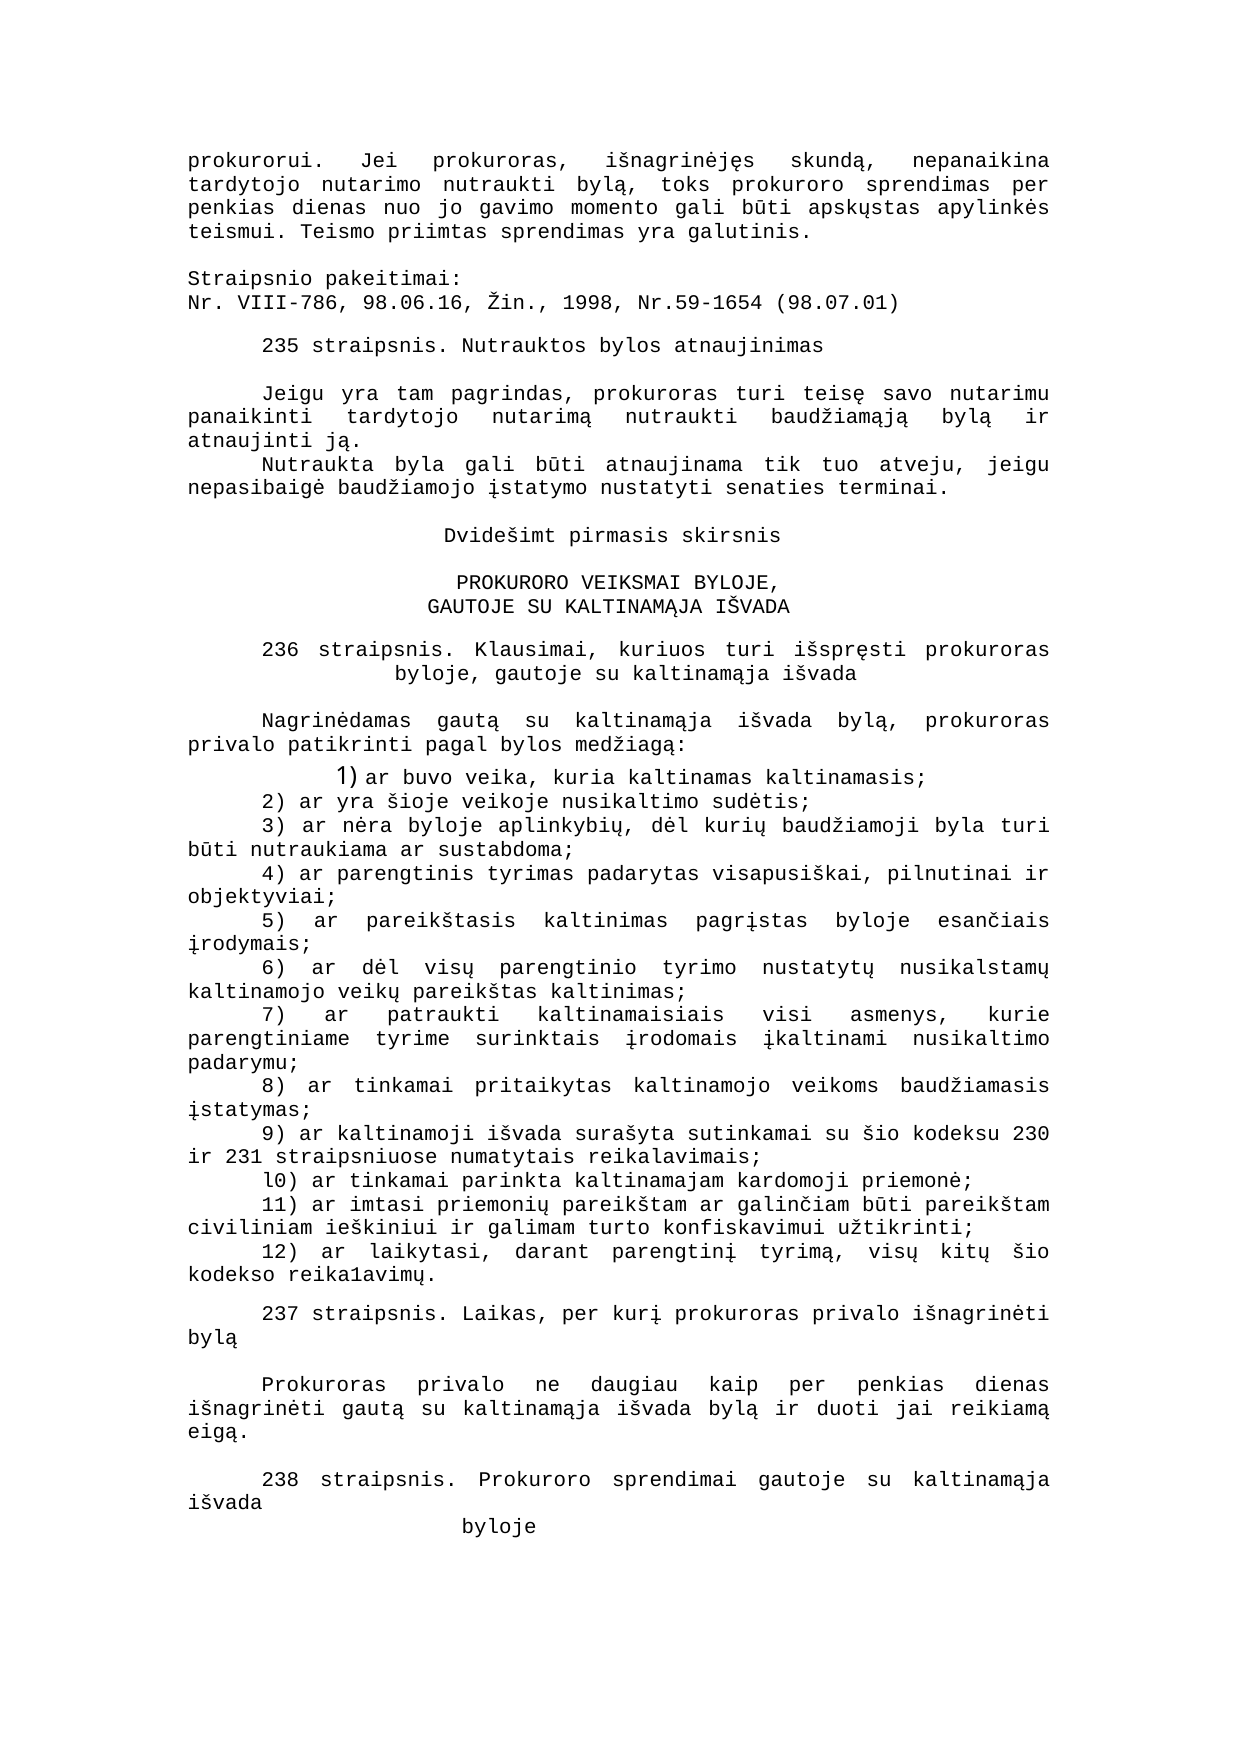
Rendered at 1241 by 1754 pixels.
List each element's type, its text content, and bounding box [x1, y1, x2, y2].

text 3) ar nėra byloje aplinkybių, dėl kurių baudžiamoji byla turi būti nutraukiama ar sustabdoma; [187, 815, 1050, 862]
text Nr. VIII-786, 98.06.16, Žin., 1998, Nr.59-1654 (98.07.01) [187, 292, 1050, 316]
text Straipsnio pakeitimai: [187, 268, 1050, 292]
text 5) ar pareikštasis kaltinimas pagrįstas byloje esančiais įrodymais; [187, 910, 1050, 957]
text 12) ar laikytasi, darant parengtinį tyrimą, visų kitų šio kodekso reika1avimų. [187, 1241, 1050, 1288]
text 7) ar patraukti kaltinamaisiais visi asmenys, kurie parengtiniame tyrime surinktais įrodomais įkaltinami nusikaltimo padarymu; [187, 1004, 1050, 1075]
text byloje [187, 1516, 1050, 1539]
text Jeigu yra tam pagrindas, prokuroras turi teisę savo nutarimu panaikinti tardytojo nutarimą nutraukti baudžiamąją bylą ir atnaujinti ją. [187, 383, 1050, 454]
text 8) ar tinkamai pritaikytas kaltinamojo veikoms baudžiamasis įstatymas; [187, 1075, 1050, 1123]
text Nagrinėdamas gautą su kaltinamąja išvada bylą, prokuroras privalo patikrinti pagal bylos medžiagą: [187, 710, 1050, 757]
text 11) ar imtasi priemonių pareikštam ar galinčiam būti pareikštam civiliniam ieškiniui ir galimam turto konfiskavimui užtikrinti; [187, 1193, 1050, 1241]
text 9) ar kaltinamoji išvada surašyta sutinkamai su šio kodeksu 230 ir 231 straipsniuose numatytais reikalavimais; [187, 1123, 1050, 1170]
text 238 straipsnis. Prokuroro sprendimai gautoje su kaltinamąja išvada [187, 1469, 1050, 1516]
text Nutraukta byla gali būti atnaujinama tik tuo atveju, jeigu nepasibaigė baudžiamojo įstatymo nustatyti senaties terminai. [187, 454, 1050, 501]
text 235 straipsnis. Nutrauktos bylos atnaujinimas [187, 336, 1050, 359]
text l0) ar tinkamai parinkta kaltinamajam kardomoji priemonė; [187, 1170, 1050, 1193]
text 2) ar yra šioje veikoje nusikaltimo sudėtis; [187, 792, 1050, 815]
text 6) ar dėl visų parengtinio tyrimo nustatytų nusikalstamų kaltinamojo veikų pareikštas kaltinimas; [187, 957, 1050, 1004]
text GAUTOJE SU KALTINAMĄJA IŠVADA [167, 596, 1050, 619]
text prokurorui. Jei prokuroras, išnagrinėjęs skundą, nepanaikina tardytojo nutarimo nutraukti bylą, toks prokuroro sprendimas per penkias dienas nuo jo gavimo momento gali būti apskųstas apylinkės teismui. Teismo priimtas sprendimas yra galutinis. [187, 150, 1050, 244]
text 4) ar parengtinis tyrimas padarytas visapusiškai, pilnutinai ir objektyviai; [187, 862, 1050, 910]
text 236 straipsnis. Klausimai, kuriuos turi išspręsti prokuroras byloje, gautoje su kaltinamąja išvada [261, 639, 1050, 687]
text Prokuroras privalo ne daugiau kaip per penkias dienas išnagrinėti gautą su kaltinamąja išvada bylą ir duoti jai reikiamą eigą. [187, 1374, 1050, 1445]
text PROKURORO VEIKSMAI BYLOJE, [187, 572, 1050, 596]
text Dvidešimt pirmasis skirsnis [187, 525, 1050, 548]
text 237 straipsnis. Laikas, per kurį prokuroras privalo išnagrinėti bylą [187, 1303, 1050, 1350]
list ar buvo veika, kuria kaltinamas kaltinamasis; [261, 757, 1050, 792]
